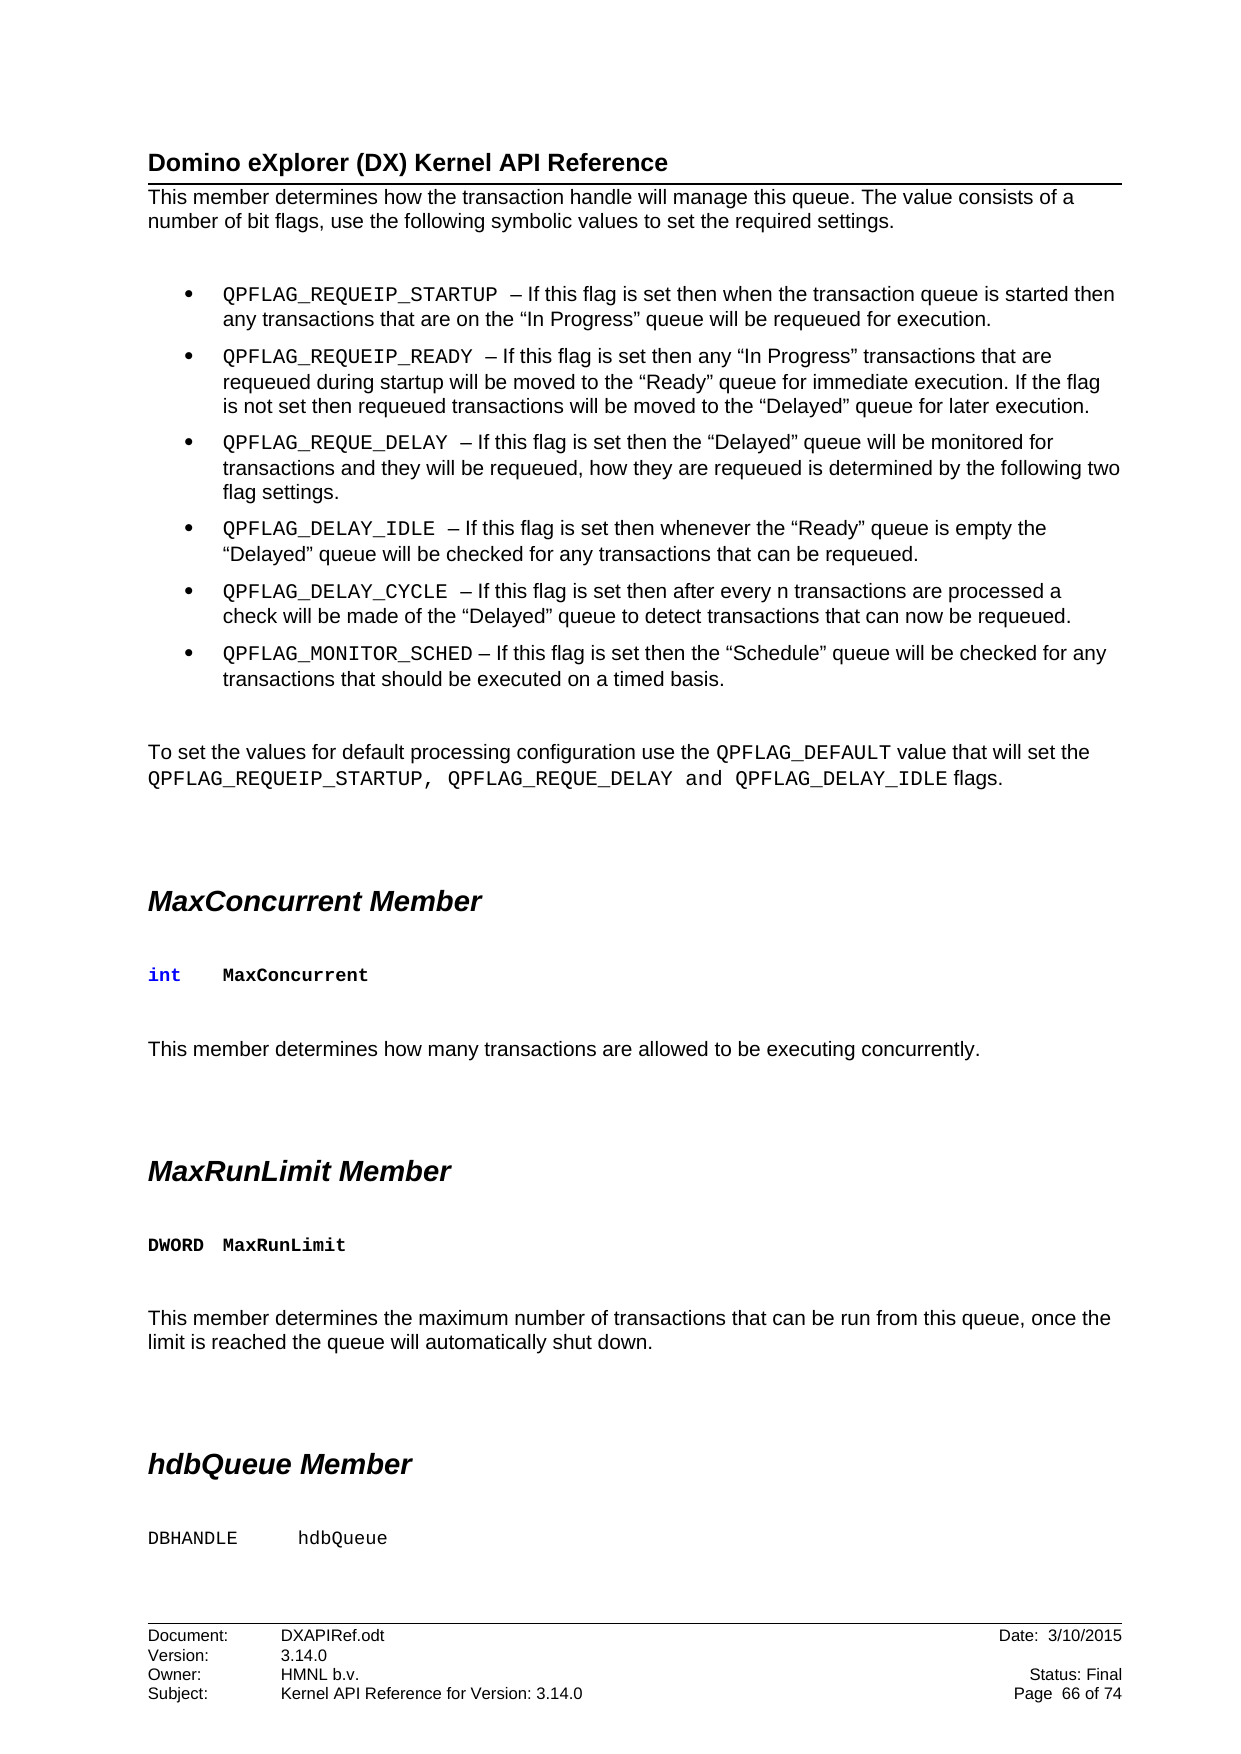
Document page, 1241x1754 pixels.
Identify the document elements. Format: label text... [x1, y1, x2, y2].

list QPFLAG_DELAY_IDLE – If this flag is set then whenever the “Ready” queue is empty the “Delayed” queue will be checked for any transactions that can be requeued. [185, 516, 1122, 566]
list QPFLAG_REQUE_DELAY – If this flag is set then the “Delayed” queue will be monitored for transactions and they will be requeued, how they are requeued is determined by the following two flag settings. [185, 430, 1122, 504]
text This member determines how the transaction handle will manage this queue. The value consists of a number of bit flags, use the following symbolic values to set the required settings. [148, 185, 1122, 232]
list QPFLAG_MONITOR_SCHED – If this flag is set then the “Schedule” queue will be checked for any transactions that should be executed on a timed basis. [185, 641, 1122, 691]
text This member determines how many transactions are allowed to be executing concurrently. [148, 1036, 1122, 1060]
text To set the values for default processing configuration use the QPFLAG_DEFAULT value that will set the QPFLAG_REQUEIP_STARTUP, QPFLAG_REQUE_DELAY and QPFLAG_DELAY_IDLE flags. [148, 739, 1122, 791]
text int MaxConcurrent [148, 966, 1122, 987]
text This member determines the maximum number of transactions that can be run from this queue, once the limit is reached the queue will automatically shut down. [148, 1306, 1122, 1353]
subtitle MaxRunLimit Member [148, 1153, 1122, 1187]
list QPFLAG_DELAY_CYCLE – If this flag is set then after every n transactions are processed a check will be made of the “Delayed” queue to detect transactions that can now be requeued. [185, 578, 1122, 628]
subtitle hdbQueue Member [148, 1447, 1122, 1480]
text DWORD MaxRunLimit [148, 1235, 1122, 1257]
list QPFLAG_REQUEIP_STARTUP – If this flag is set then when the transaction queue is started then any transactions that are on the “In Progress” queue will be requeued for execution. [185, 281, 1122, 331]
subtitle MaxConcurrent Member [148, 884, 1122, 918]
text DBHANDLE hdbQueue [148, 1528, 1122, 1550]
list QPFLAG_REQUEIP_READY – If this flag is set then any “In Progress” transactions that are requeued during startup will be moved to the “Ready” queue for immediate execution. If the flag is not set then requeued transactions will be moved to the “Delayed” queue for later execution. [185, 344, 1122, 417]
